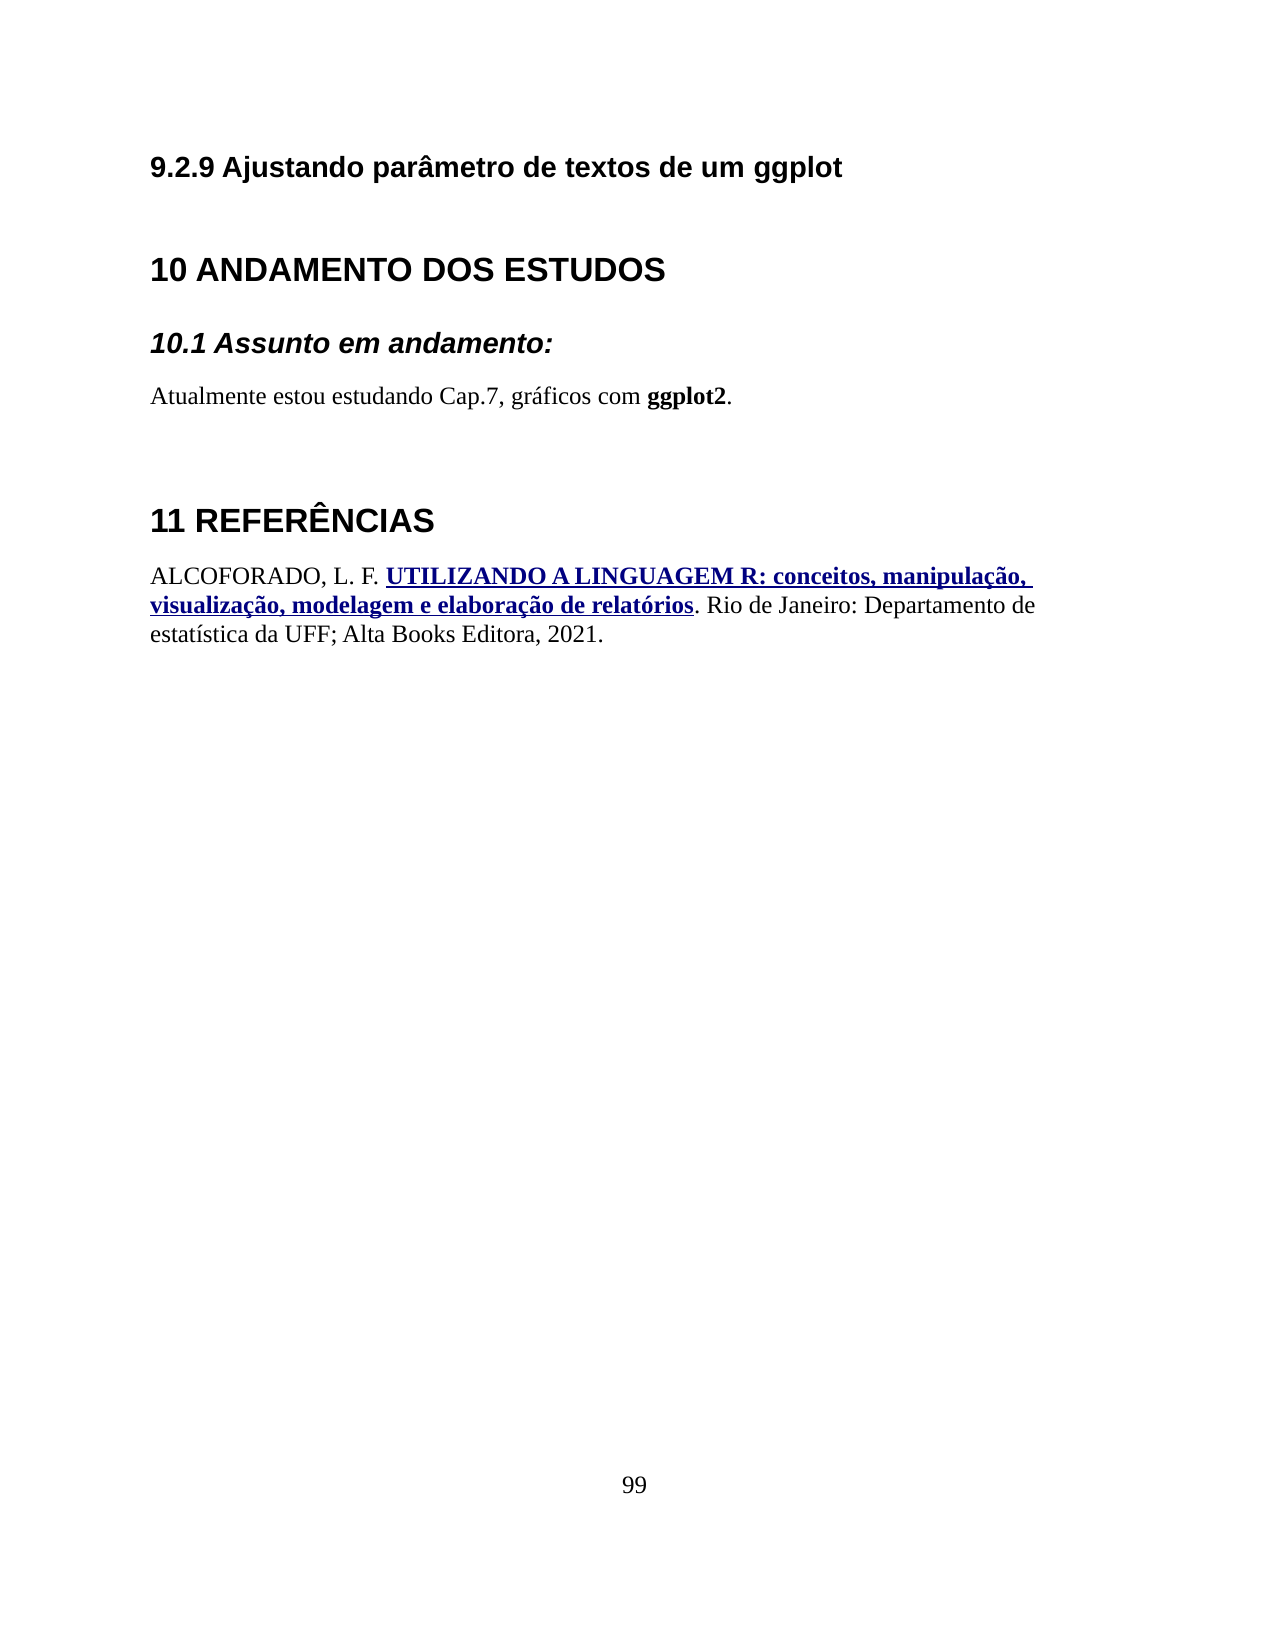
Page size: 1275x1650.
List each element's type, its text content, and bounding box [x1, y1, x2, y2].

subtitle 10 ANDAMENTO DOS ESTUDOS [150, 250, 1125, 288]
text Atualmente estou estudando Cap.7, gráficos com ggplot2. [150, 381, 1125, 438]
subtitle 10.1 Assunto em andamento: [150, 326, 1125, 359]
subtitle 9.2.9 Ajustando parâmetro de textos de um ggplot [150, 150, 1125, 183]
subtitle 11 REFERÊNCIAS [150, 501, 1125, 540]
text ALCOFORADO, L. F. UTILIZANDO A LINGUAGEM R: conceitos, manipulação, visualização, modelagem e elaboração de relatórios. Rio de Janeiro: Departamento de estatística da UFF; Alta Books Editora, 2021. [150, 561, 1125, 647]
